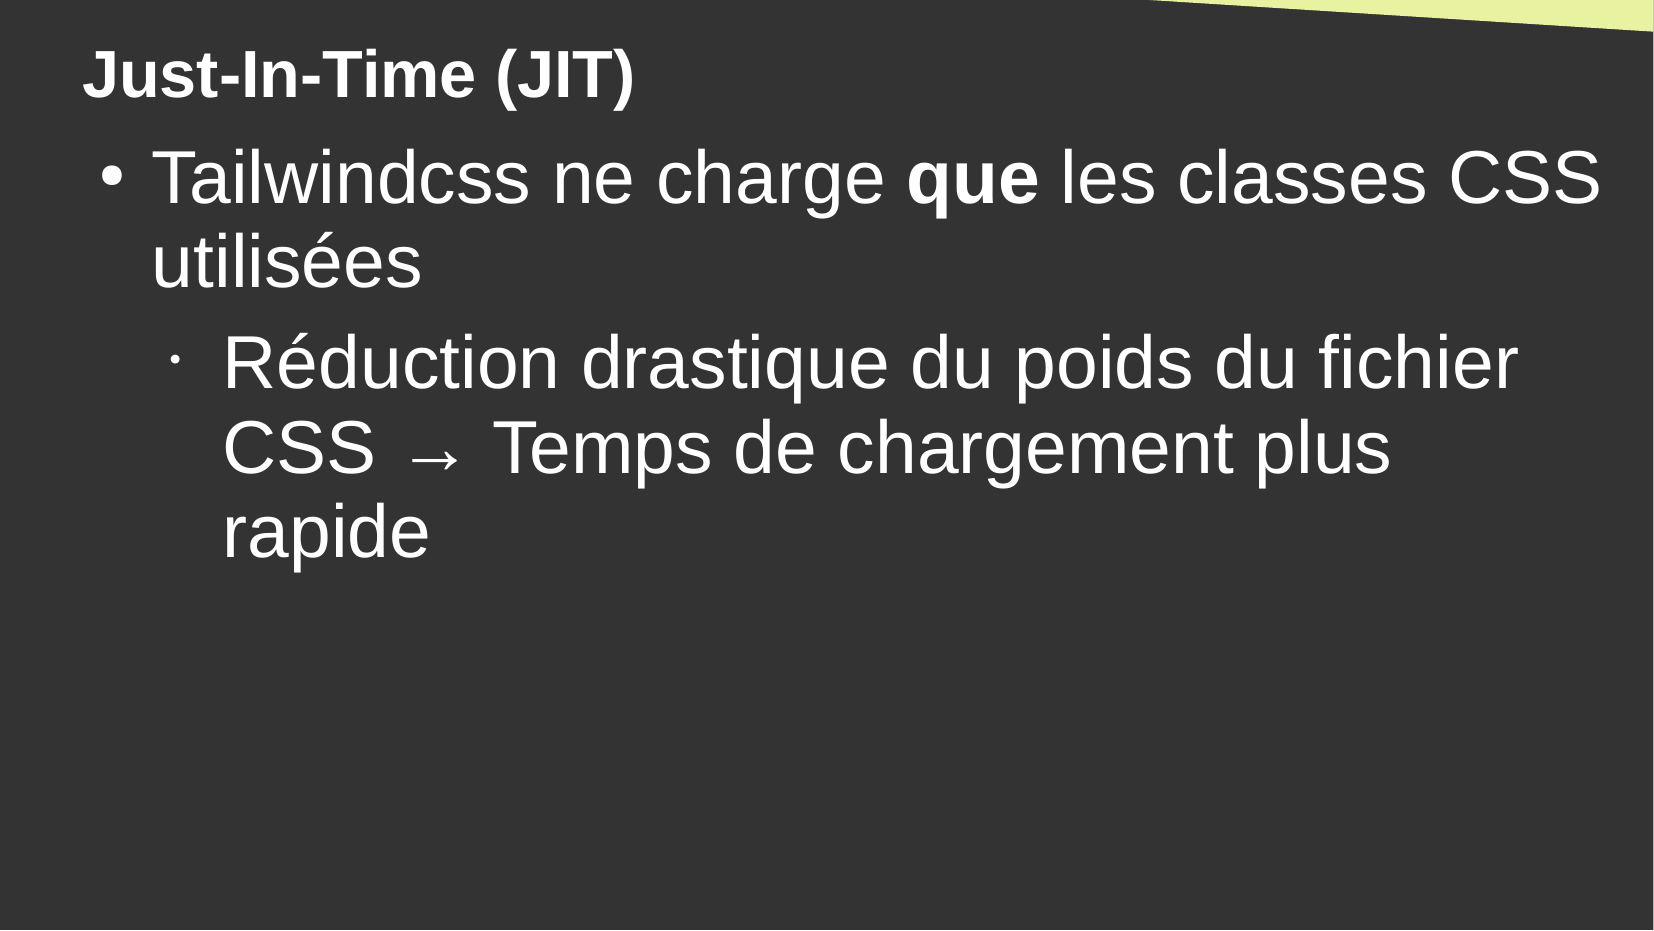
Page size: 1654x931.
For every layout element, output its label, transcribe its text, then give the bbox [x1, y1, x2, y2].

text_box [1149, 0, 1654, 32]
title Just-In-Time (JIT) [82, 37, 1571, 114]
list Tailwindcss ne charge que les classes CSS utilisées Réduction drastique du poids du fichier CSS → Temps de chargement plus rapide [80, 135, 1620, 851]
